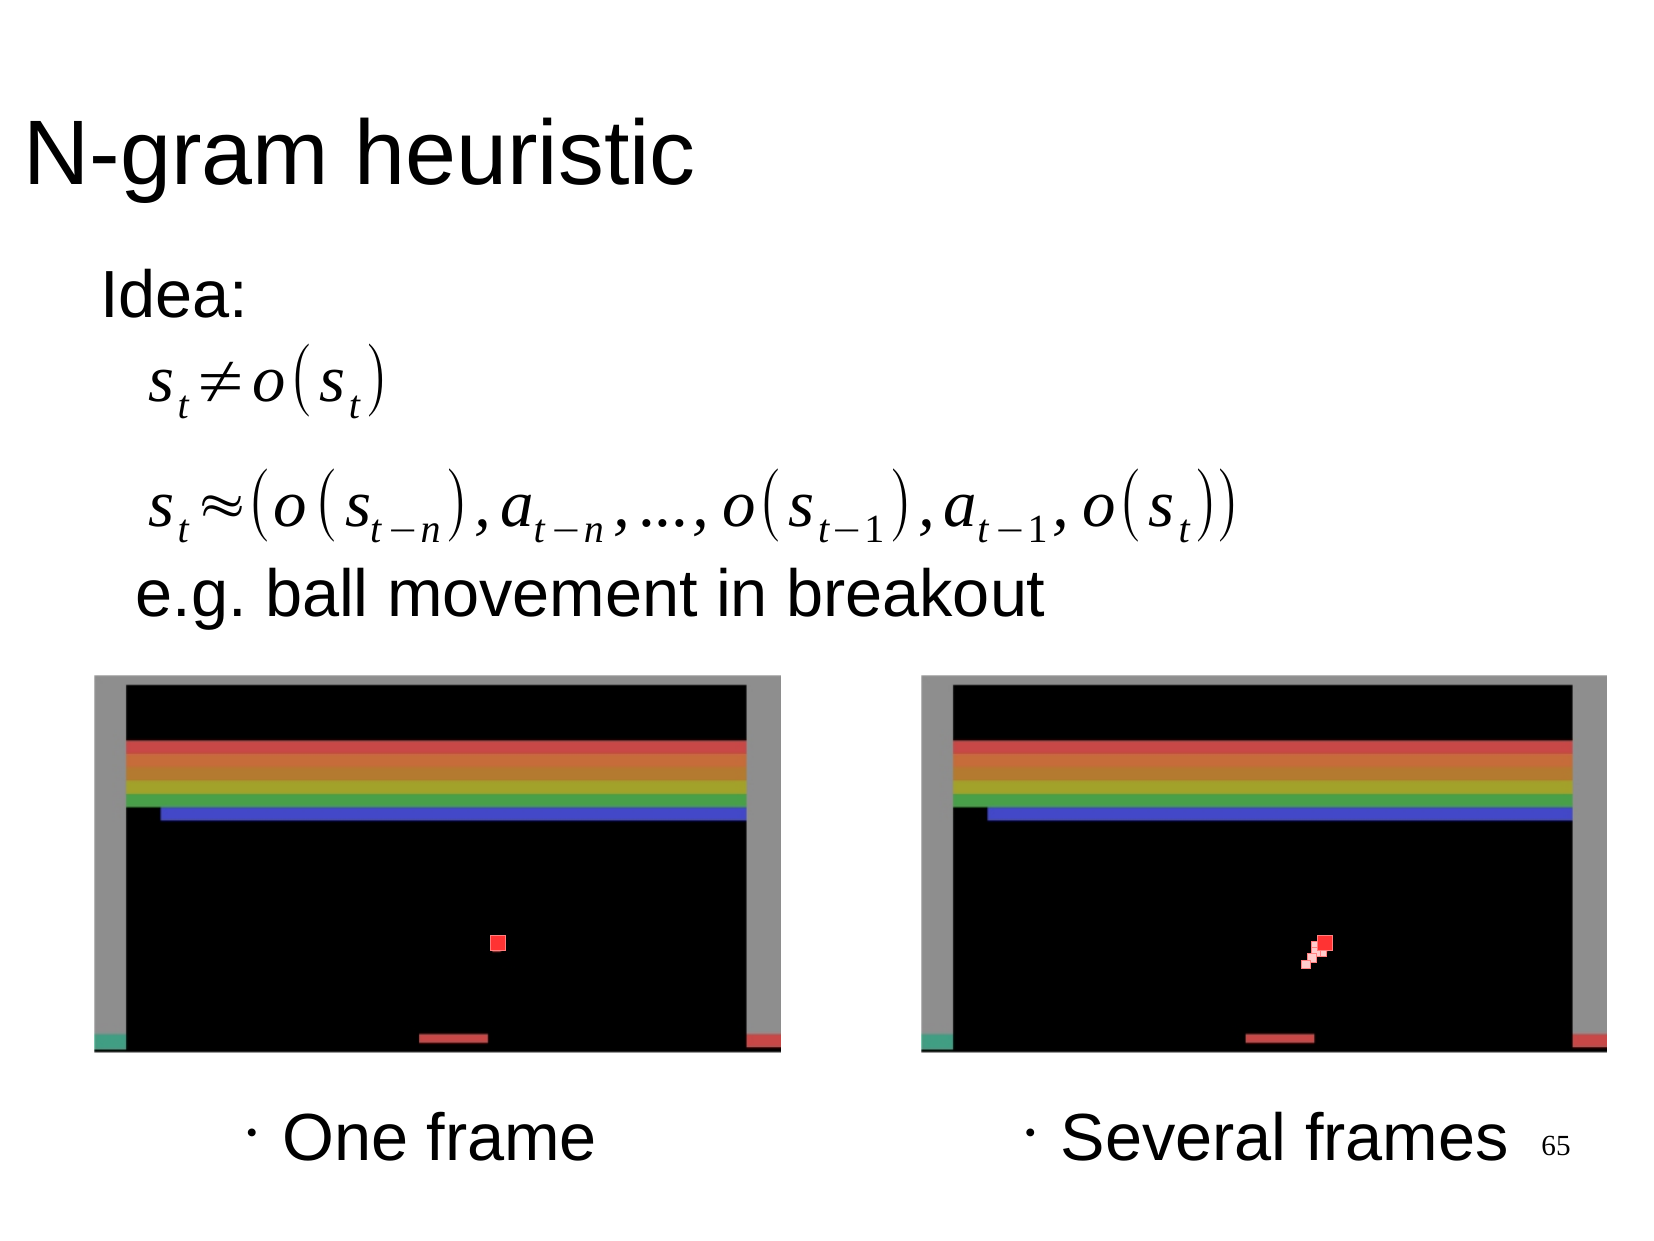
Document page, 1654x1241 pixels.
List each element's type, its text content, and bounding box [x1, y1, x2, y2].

chart [131, 463, 1256, 550]
text_box One frame [10, 1099, 837, 1175]
title N-gram heuristic [23, 49, 1512, 257]
picture [94, 675, 781, 1053]
text_box [1301, 935, 1333, 969]
text_box Idea: e.g. ball movement in breakout [64, 238, 1255, 649]
picture [921, 675, 1607, 1053]
text_box [490, 935, 506, 951]
chart [131, 339, 403, 426]
text_box Several frames [837, 1099, 1654, 1175]
